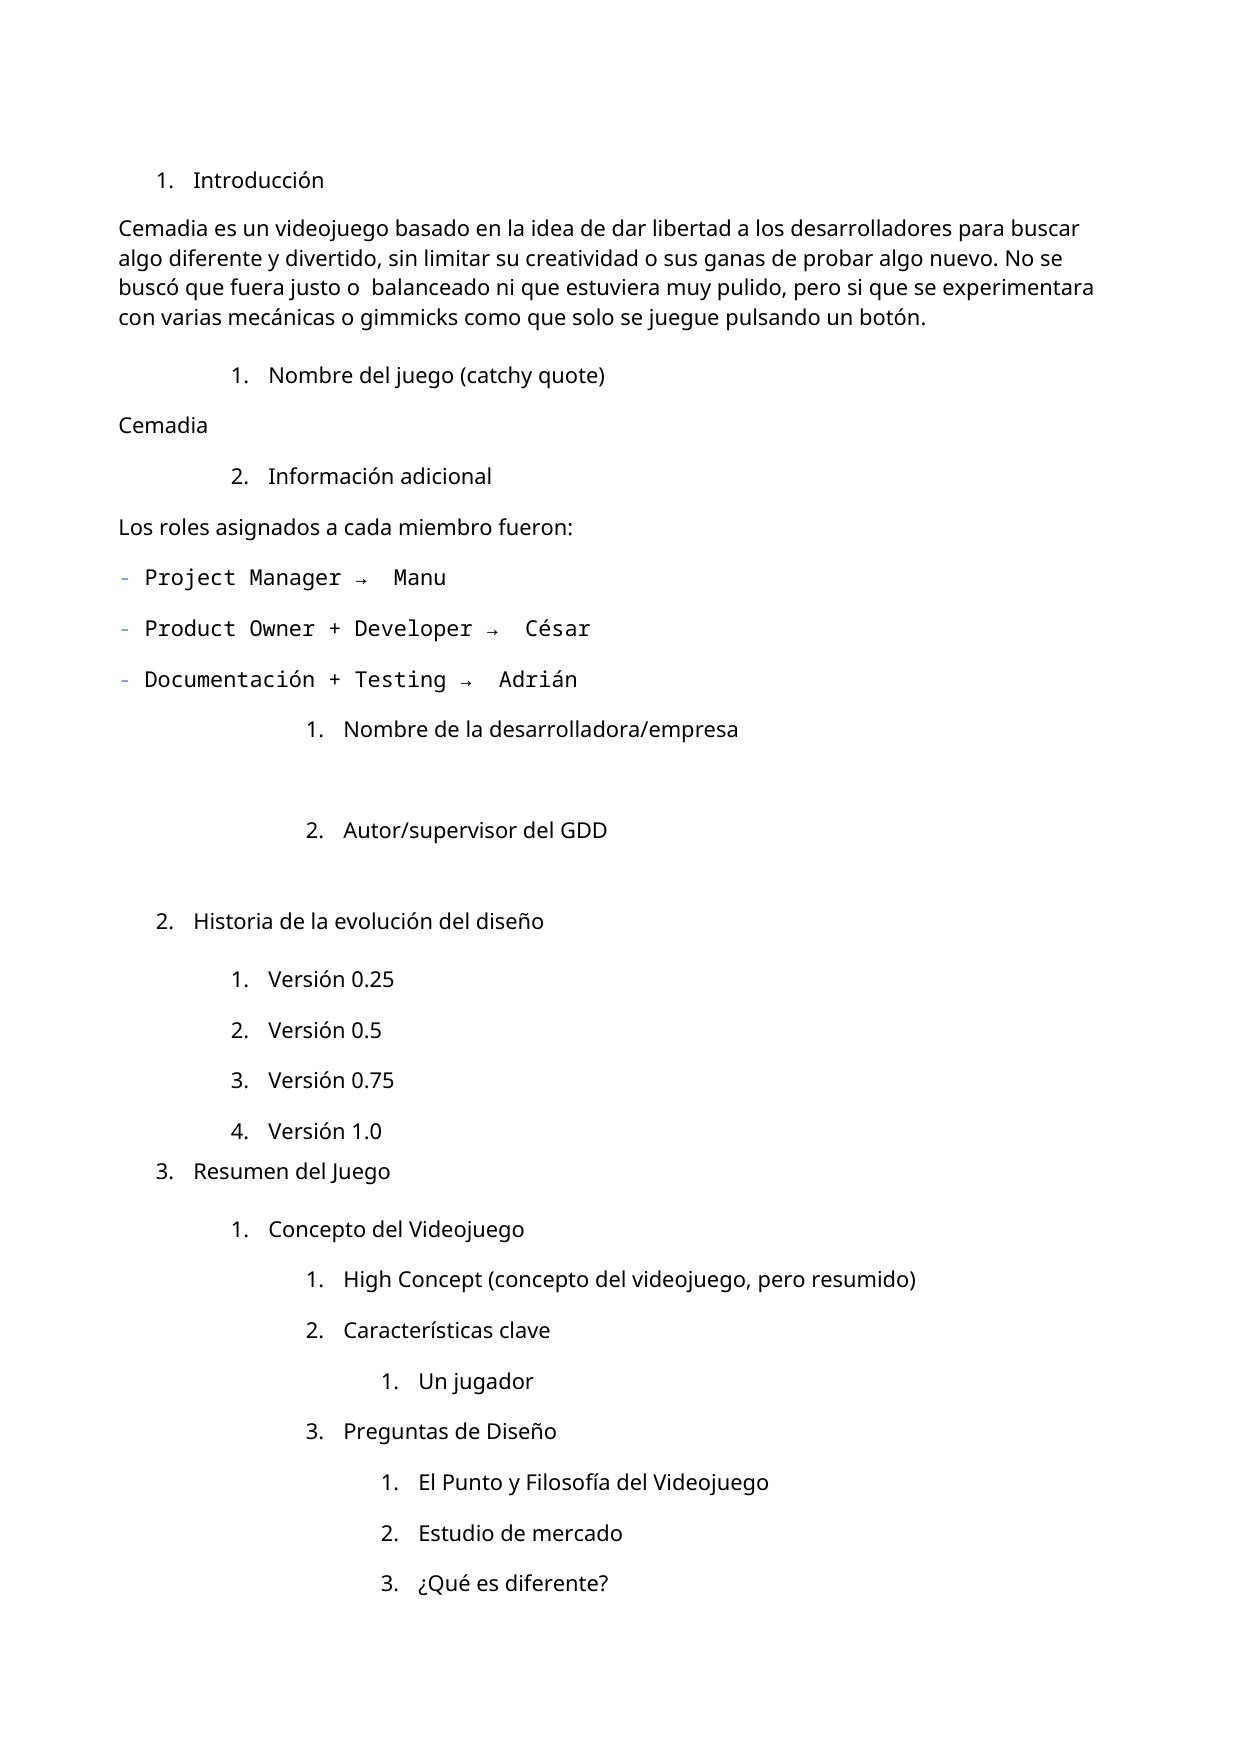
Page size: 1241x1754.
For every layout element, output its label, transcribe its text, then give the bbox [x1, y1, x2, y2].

list ¿Qué es diferente? [381, 1568, 1122, 1598]
list Estudio de mercado [381, 1517, 1122, 1547]
list Resumen del Juego [156, 1156, 1122, 1186]
list Nombre de la desarrolladora/empresa [306, 714, 1122, 744]
text - Project Manager → Manu [118, 562, 1122, 592]
list Información adicional [231, 461, 1122, 491]
list Nombre del juego (catchy quote) [231, 360, 1122, 389]
list High Concept (concepto del videojuego, pero resumido) [306, 1264, 1122, 1294]
list Historia de la evolución del diseño [156, 906, 1122, 936]
list Introducción [156, 165, 1122, 195]
text Cemadia [118, 410, 1122, 440]
text - Product Owner + Developer → César [118, 613, 1122, 643]
list El Punto y Filosofía del Videojuego [381, 1467, 1122, 1497]
text Cemadia es un videojuego basado en la idea de dar libertad a los desarrolladores para buscar algo diferente y divertido, sin limitar su creatividad o sus ganas de probar algo nuevo. No se buscó que fuera justo o balanceado ni que estuviera muy pulido, pero si que se experimentara con varias mecánicas o gimmicks como que solo se juegue pulsando un botón. [118, 213, 1122, 332]
text - Documentación + Testing → Adrián [118, 663, 1122, 693]
list Autor/supervisor del GDD [306, 815, 1122, 845]
list Versión 0.5 [231, 1014, 1122, 1044]
list Versión 0.75 [231, 1065, 1122, 1095]
list Versión 1.0 [231, 1116, 1122, 1146]
list Preguntas de Diseño [306, 1416, 1122, 1446]
list Un jugador [381, 1366, 1122, 1395]
list Concepto del Videojuego [231, 1214, 1122, 1243]
list Características clave [306, 1315, 1122, 1345]
text Los roles asignados a cada miembro fueron: [118, 512, 1122, 541]
list Versión 0.25 [231, 964, 1122, 994]
